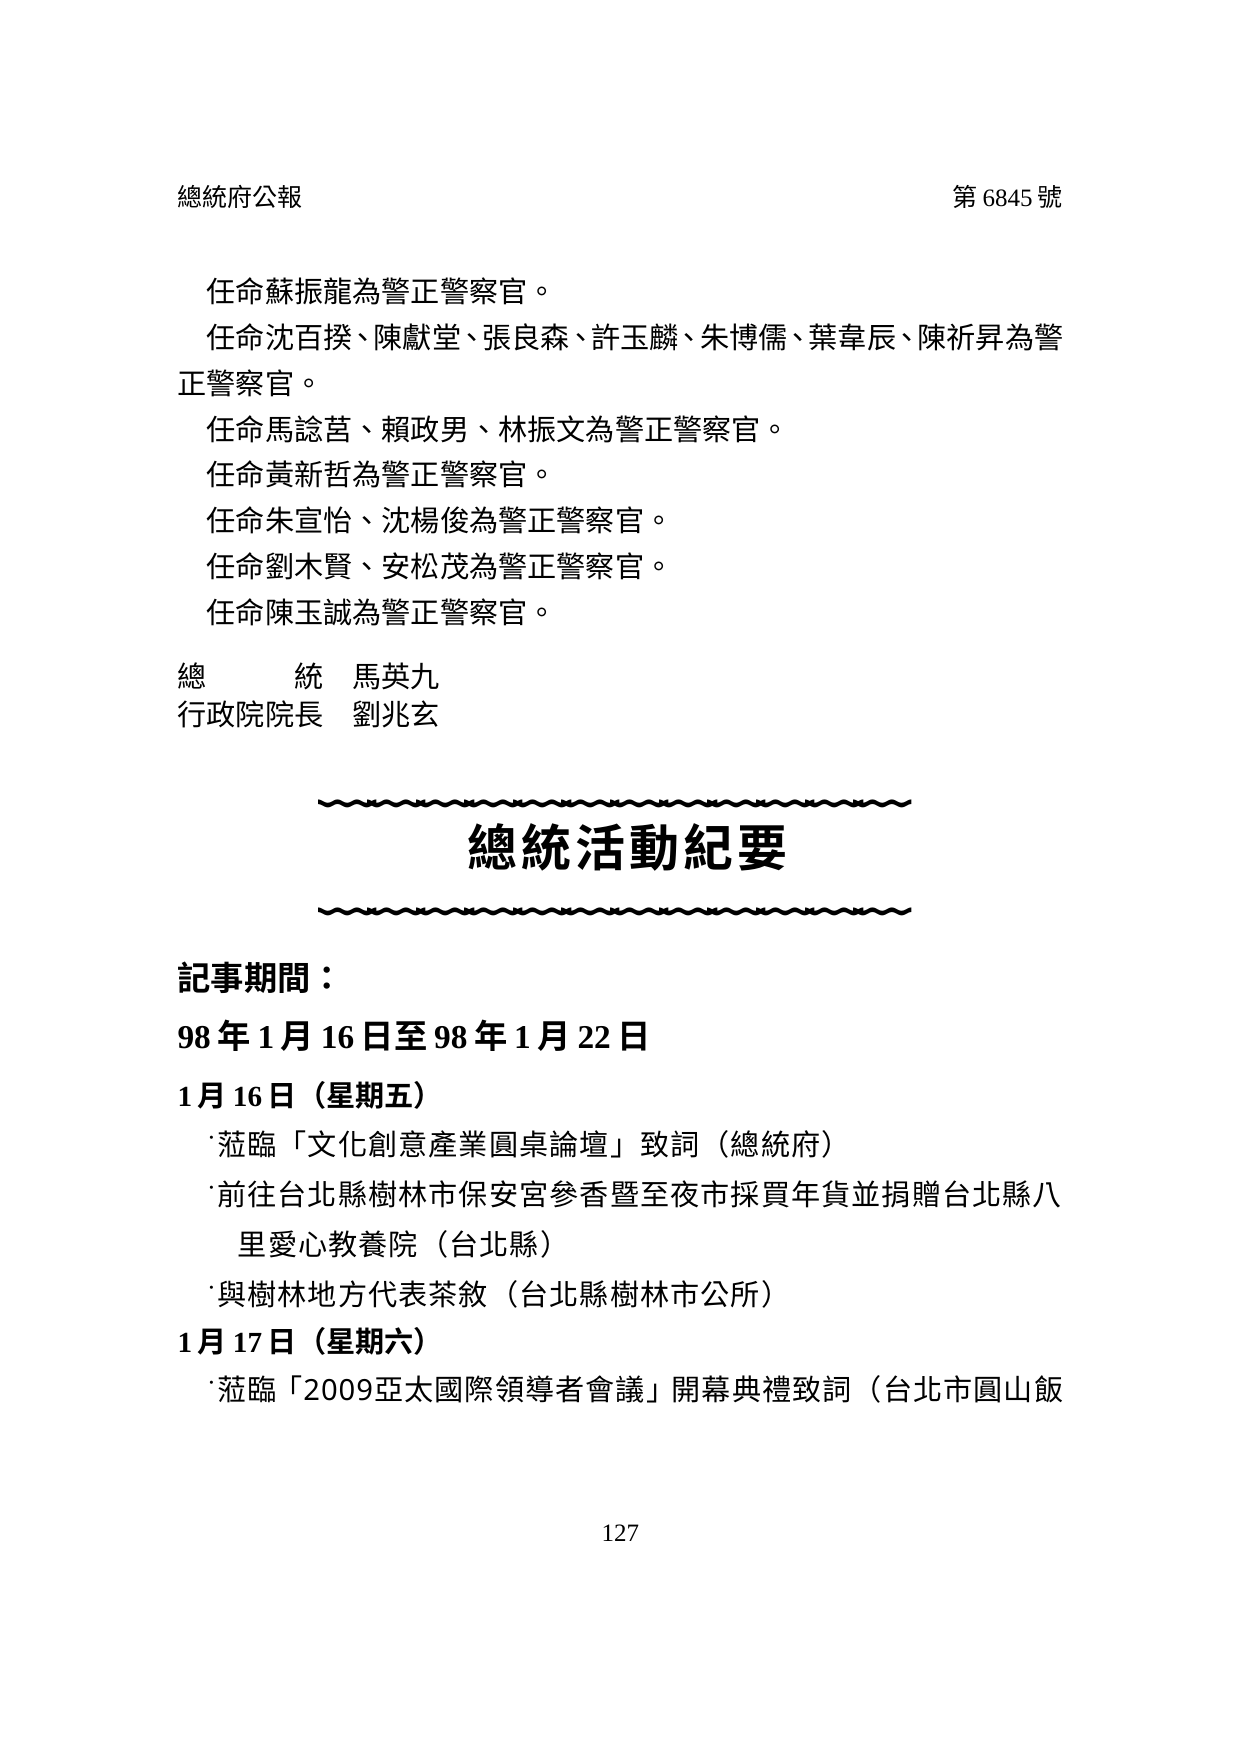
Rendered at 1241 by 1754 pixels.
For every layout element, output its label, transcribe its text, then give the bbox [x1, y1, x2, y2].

text 任命劉木賢、安松茂為警正警察官。 [177, 541, 1063, 587]
text 總 統 馬英九 [177, 657, 1063, 695]
text 行政院院長 劉兆玄 [177, 695, 1063, 732]
text 總統活動紀要 [192, 820, 1063, 878]
text ﹏﹏﹏﹏﹏﹏﹏﹏﹏﹏﹏﹏ [177, 891, 1063, 916]
text 任命馬諗莒、賴政男、林振文為警正警察官。 [177, 403, 1063, 449]
text 任命朱宣怡、沈楊俊為警正警察官。 [177, 495, 1063, 541]
text 1月17日（星期六） [177, 1316, 1063, 1362]
text ˙前往台北縣樹林市保安宮參香暨至夜市採買年貨並捐贈台北縣八里愛心教養院（台北縣） [206, 1166, 1063, 1266]
text 記事期間： [177, 953, 1063, 999]
text 任命沈百揆、陳獻堂、張良森、許玉麟、朱博儒、葉韋辰、陳祈昇為警正警察官。 [177, 312, 1063, 403]
text 98年1月16日至98年1月22日 [177, 1012, 1063, 1057]
text ˙與樹林地方代表茶敘（台北縣樹林市公所） [206, 1266, 1063, 1316]
text ﹏﹏﹏﹏﹏﹏﹏﹏﹏﹏﹏﹏ [177, 782, 1063, 807]
text 任命陳玉誠為警正警察官。 [177, 587, 1063, 632]
text ˙蒞臨「2009亞太國際領導者會議」開幕典禮致詞（台北市圓山飯 [206, 1362, 1063, 1409]
text 任命黃新哲為警正警察官。 [177, 449, 1063, 495]
text 1月16日（星期五） [177, 1070, 1063, 1116]
text 任命蘇振龍為警正警察官。 [177, 266, 1063, 312]
text ˙蒞臨「文化創意產業圓桌論壇」致詞（總統府） [206, 1116, 1063, 1166]
